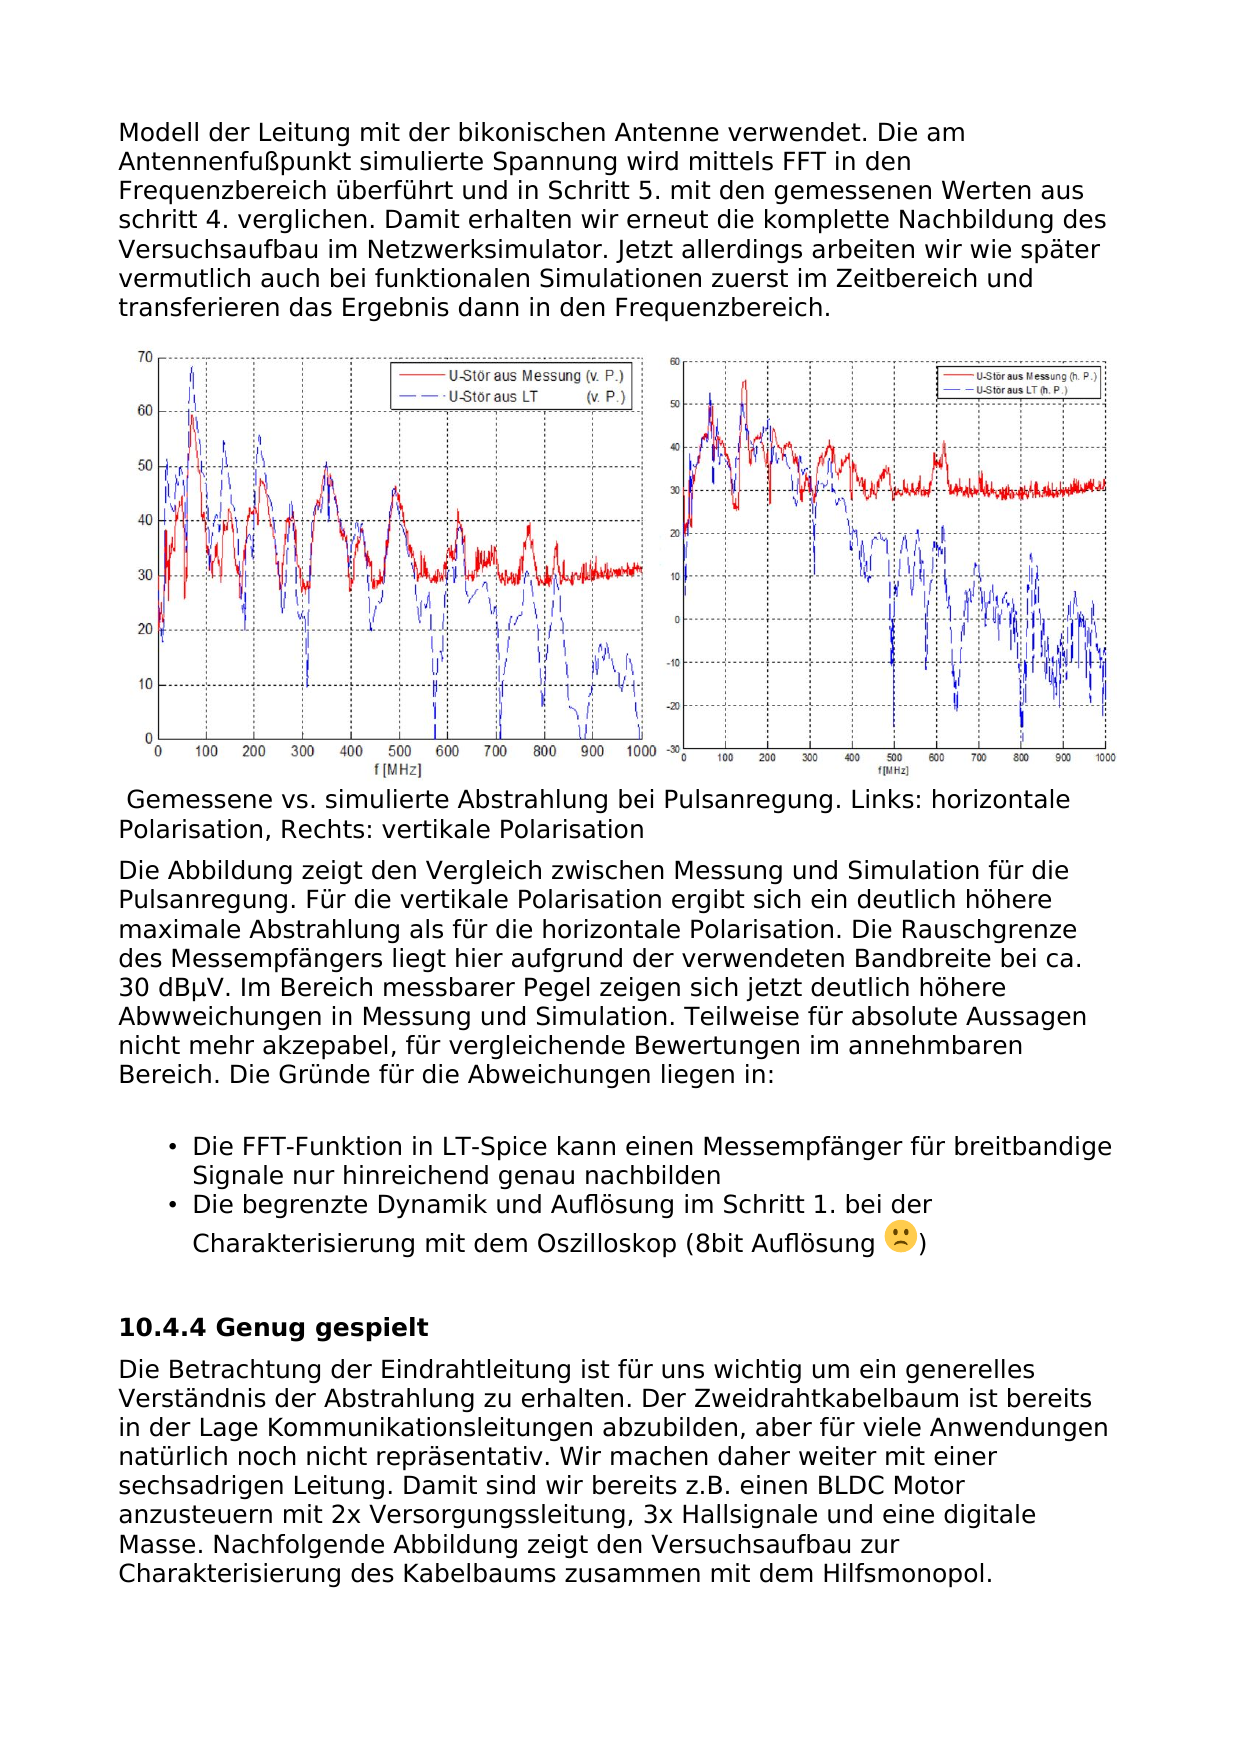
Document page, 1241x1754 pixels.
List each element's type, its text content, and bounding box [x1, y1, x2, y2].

picture [118, 334, 1123, 786]
list Die FFT-Funktion in LT-Spice kann einen Messempfänger für breitbandige Signale nur hinreichend genau nachbilden [177, 1132, 1122, 1190]
text Die Betrachtung der Eindrahtleitung ist für uns wichtig um ein generelles Verständnis der Abstrahlung zu erhalten. Der Zweidrahtkabelbaum ist bereits in der Lage Kommunikationsleitungen abzubilden, aber für viele Anwendungen natürlich noch nicht repräsentativ. Wir machen daher weiter mit einer sechsadrigen Leitung. Damit sind wir bereits z.B. einen BLDC Motor anzusteuern mit 2x Versorgungssleitung, 3x Hallsignale und eine digitale Masse. Nachfolgende Abbildung zeigt den Versuchsaufbau zur Charakterisierung des Kabelbaums zusammen mit dem Hilfsmonopol. [118, 1355, 1122, 1588]
subtitle 10.4.4 Genug gespielt [118, 1313, 1122, 1342]
text Gemessene vs. simulierte Abstrahlung bei Pulsanregung. Links: horizontale Polarisation, Rechts: vertikale Polarisation [118, 786, 1122, 844]
list Die begrenzte Dynamik und Auflösung im Schritt 1. bei der Charakterisierung mit dem Oszilloskop (8bit Auflösung ) [177, 1190, 1122, 1259]
text Modell der Leitung mit der bikonischen Antenne verwendet. Die am Antennenfußpunkt simulierte Spannung wird mittels FFT in den Frequenzbereich überführt und in Schritt 5. mit den gemessenen Werten aus schritt 4. verglichen. Damit erhalten wir erneut die komplette Nachbildung des Versuchsaufbau im Netzwerksimulator. Jetzt allerdings arbeiten wir wie später vermutlich auch bei funktionalen Simulationen zuerst im Zeitbereich und transferieren das Ergebnis dann in den Frequenzbereich. [118, 118, 1122, 322]
text Die Abbildung zeigt den Vergleich zwischen Messung und Simulation für die Pulsanregung. Für die vertikale Polarisation ergibt sich ein deutlich höhere maximale Abstrahlung als für die horizontale Polarisation. Die Rauschgrenze des Messempfängers liegt hier aufgrund der verwendeten Bandbreite bei ca. 30 dBµV. Im Bereich messbarer Pegel zeigen sich jetzt deutlich höhere Abwweichungen in Messung und Simulation. Teilweise für absolute Aussagen nicht mehr akzepabel, für vergleichende Bewertungen im annehmbaren Bereich. Die Gründe für die Abweichungen liegen in: [118, 857, 1122, 1090]
